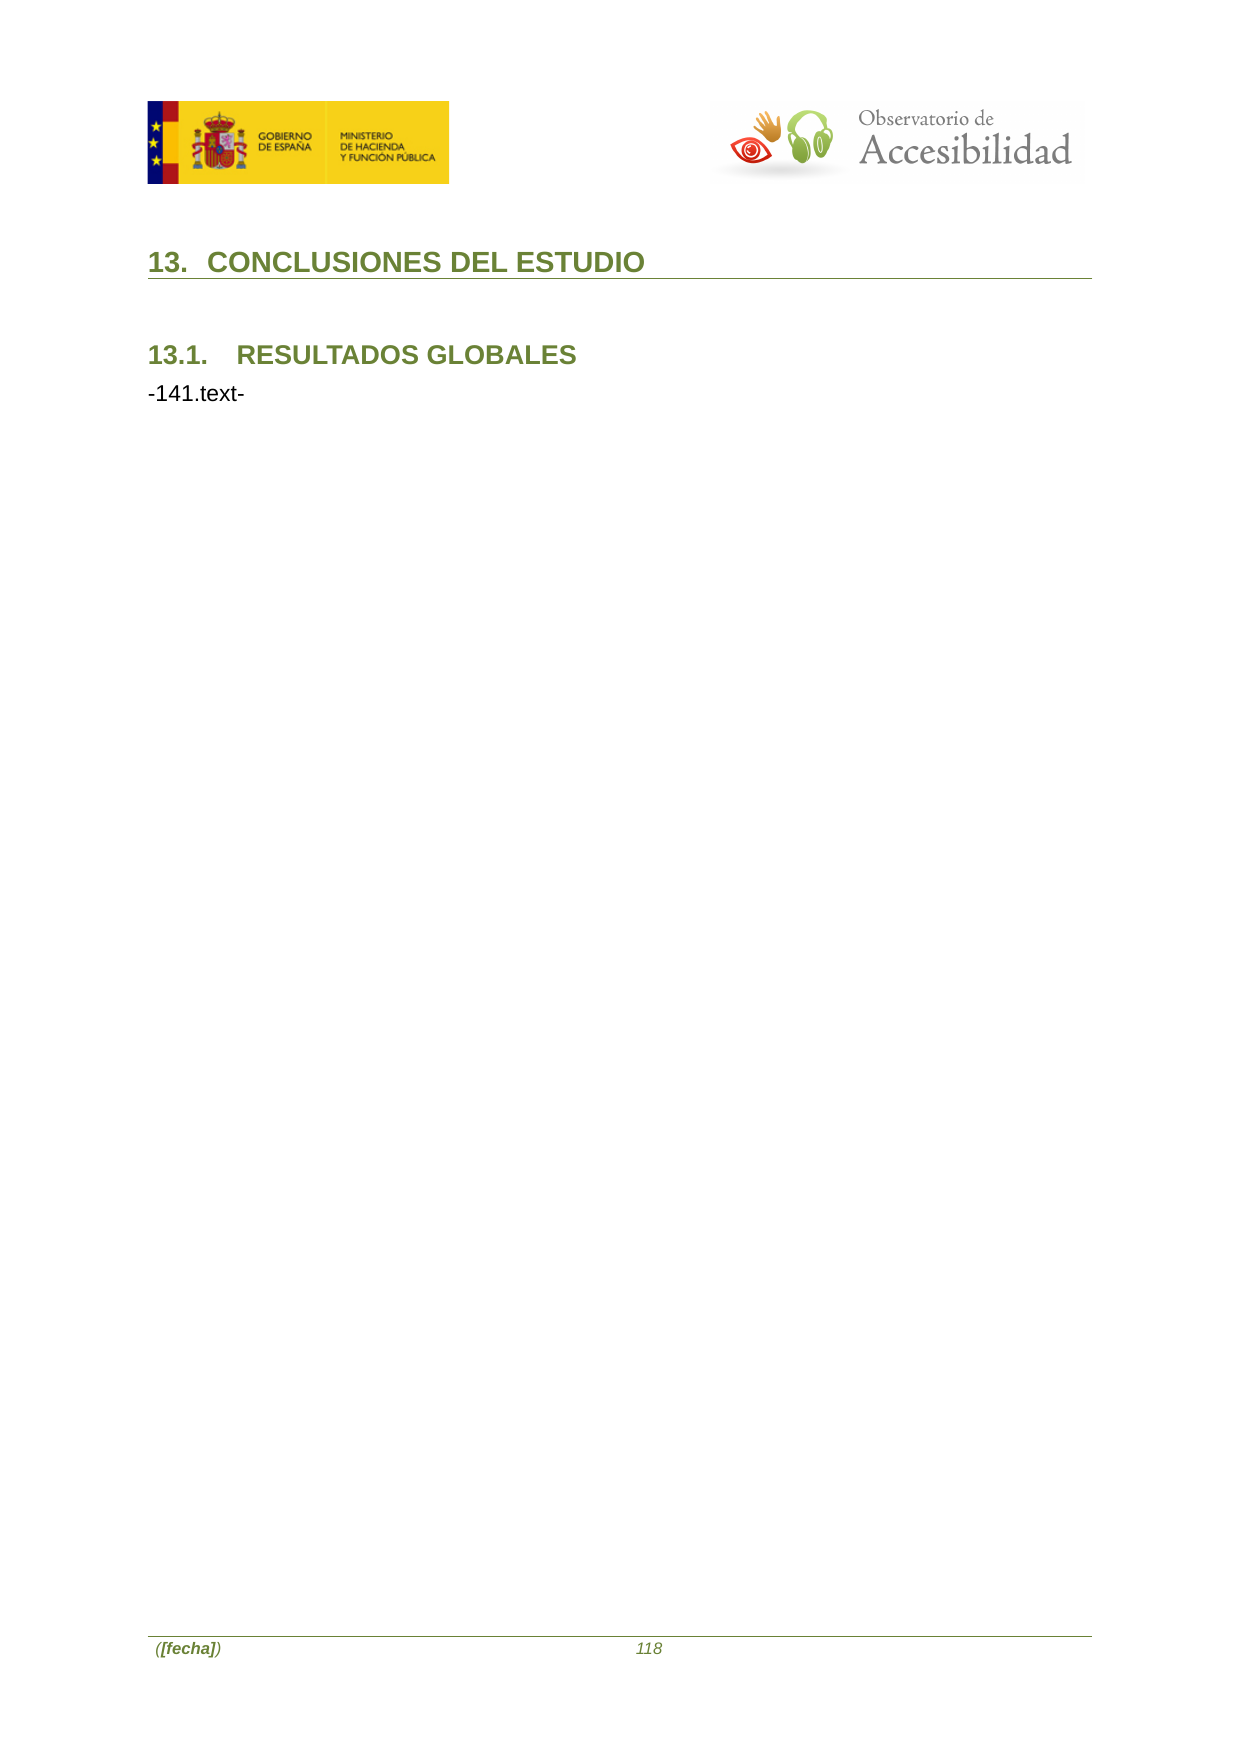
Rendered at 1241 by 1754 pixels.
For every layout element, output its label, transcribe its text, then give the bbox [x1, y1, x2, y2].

text -141.text- [148, 380, 1092, 406]
subtitle Resultados Globales [148, 339, 1092, 371]
picture [710, 101, 1086, 184]
picture [147, 101, 450, 184]
subtitle Conclusiones del Estudio [148, 245, 1092, 278]
